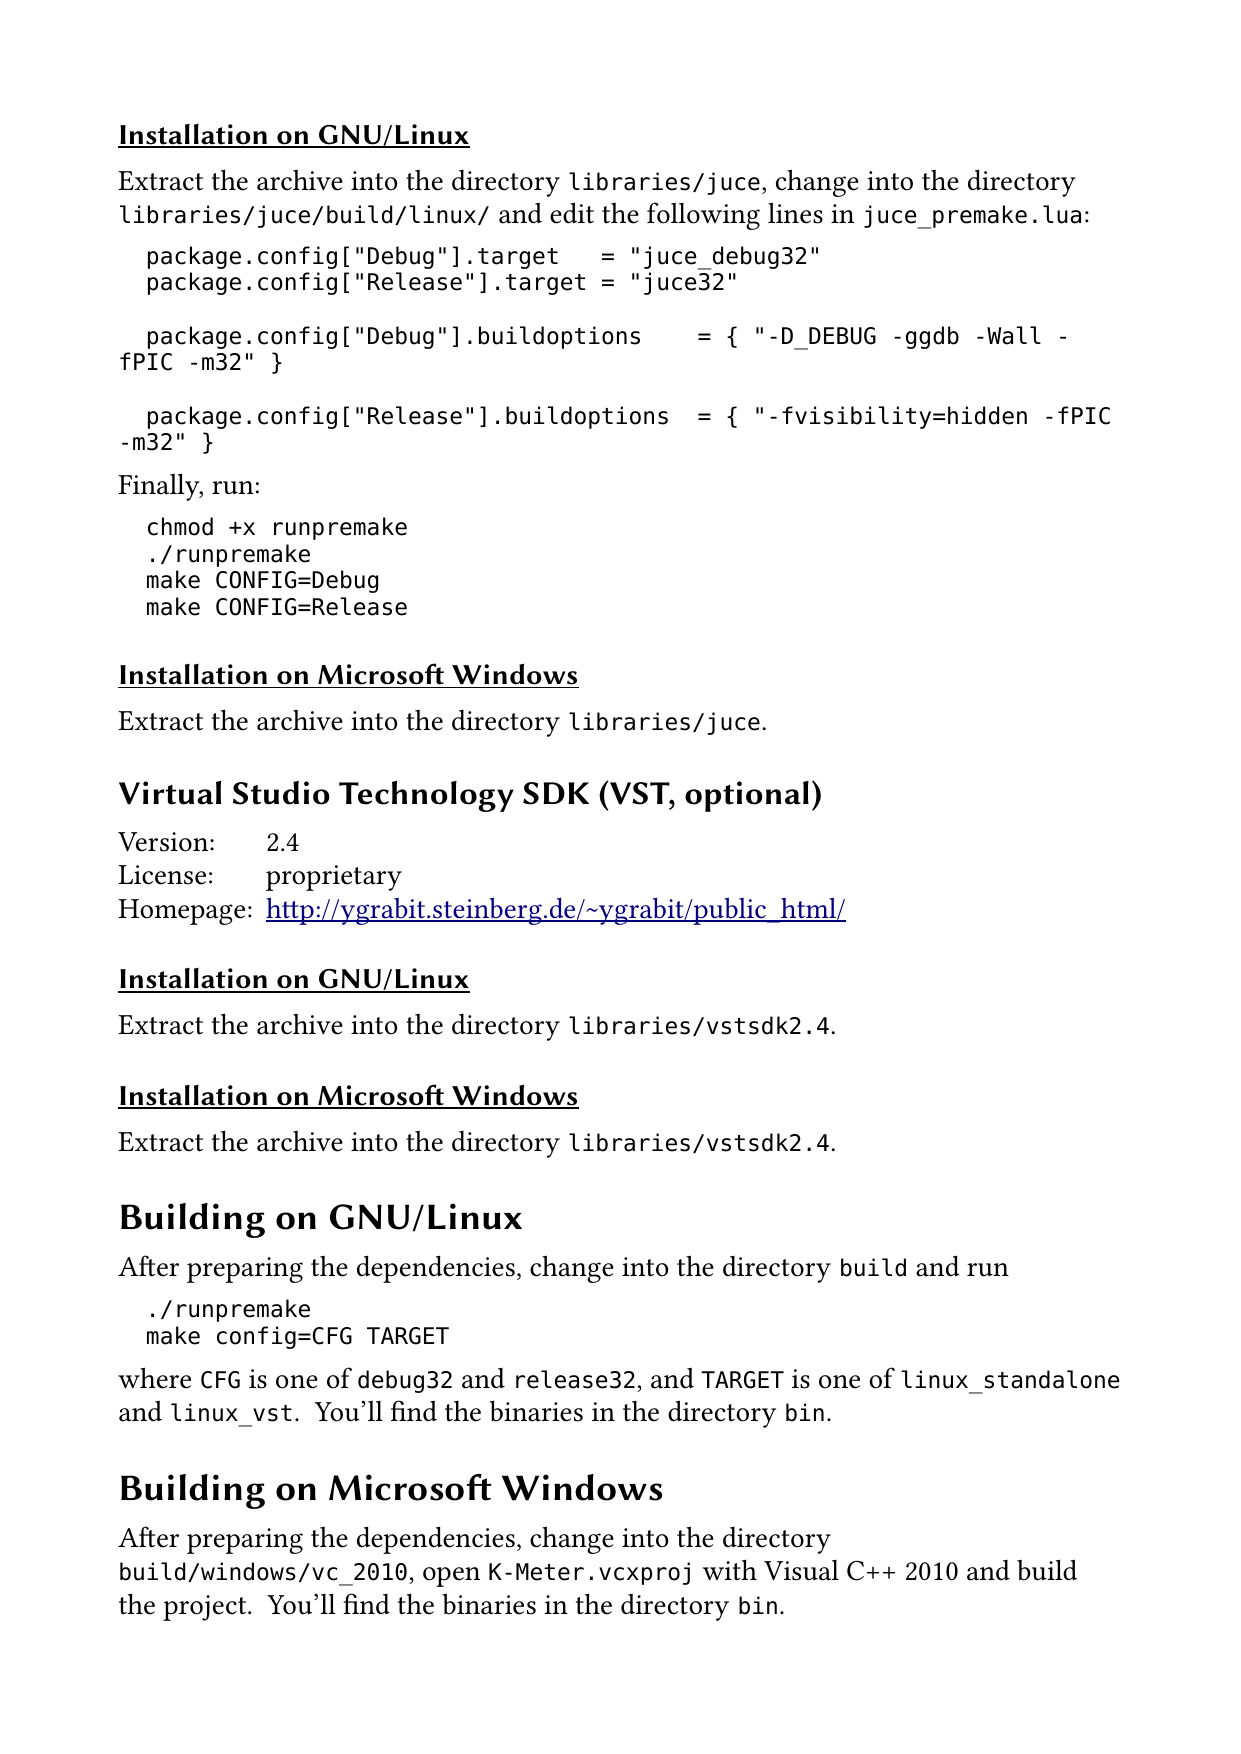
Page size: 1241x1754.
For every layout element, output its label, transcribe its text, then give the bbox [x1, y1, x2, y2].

text where CFG is one of debug32 and release32, and TARGET is one of linux_standalone and linux_vst. You’ll find the binaries in the directory bin. [118, 1362, 1122, 1429]
text Extract the archive into the directory libraries/juce, change into the directory libraries/juce/build/linux/ and edit the following lines in juce_premake.lua: [118, 164, 1122, 230]
subtitle Virtual Studio Technology SDK (VST, optional) [118, 775, 1122, 813]
text package.config["Release"].buildoptions = { "-fvisibility=hidden -fPIC -m32" } [118, 403, 1122, 456]
text Version: 2.4 [118, 826, 1122, 859]
subtitle Building on GNU/Linux [118, 1196, 1122, 1238]
text make config=CFG TARGET [118, 1323, 1122, 1350]
subtitle Building on Microsoft Windows [118, 1466, 1122, 1509]
text package.config["Release"].target = "juce32" [118, 269, 1122, 296]
text package.config["Debug"].target = "juce_debug32" [118, 243, 1122, 269]
subtitle Installation on Microsoft Windows [118, 1079, 1122, 1112]
text Extract the archive into the directory libraries/juce. [118, 704, 1122, 737]
subtitle Installation on Microsoft Windows [118, 658, 1122, 692]
subtitle Installation on GNU/Linux [118, 118, 1122, 151]
subtitle Installation on GNU/Linux [118, 963, 1122, 996]
text License: proprietary [118, 859, 1122, 892]
text make CONFIG=Debug [118, 568, 1122, 594]
text chmod +x runpremake [118, 514, 1122, 541]
text Finally, run: [118, 469, 1122, 502]
text After preparing the dependencies, change into the directory build/windows/vc_2010, open K-Meter.vcxproj with Visual C++ 2010 and build the project. You’ll find the binaries in the directory bin. [118, 1522, 1122, 1621]
text Extract the archive into the directory libraries/vstsdk2.4. [118, 1008, 1122, 1042]
text Homepage: http://ygrabit.steinberg.de/~ygrabit/public_html/ [118, 892, 1122, 925]
text ./runpremake [118, 1297, 1122, 1323]
text package.config["Debug"].buildoptions = { "-D_DEBUG -ggdb -Wall -fPIC -m32" } [118, 323, 1122, 376]
text make CONFIG=Release [118, 594, 1122, 621]
text ./runpremake [118, 541, 1122, 568]
text Extract the archive into the directory libraries/vstsdk2.4. [118, 1125, 1122, 1158]
text After preparing the dependencies, change into the directory build and run [118, 1251, 1122, 1284]
